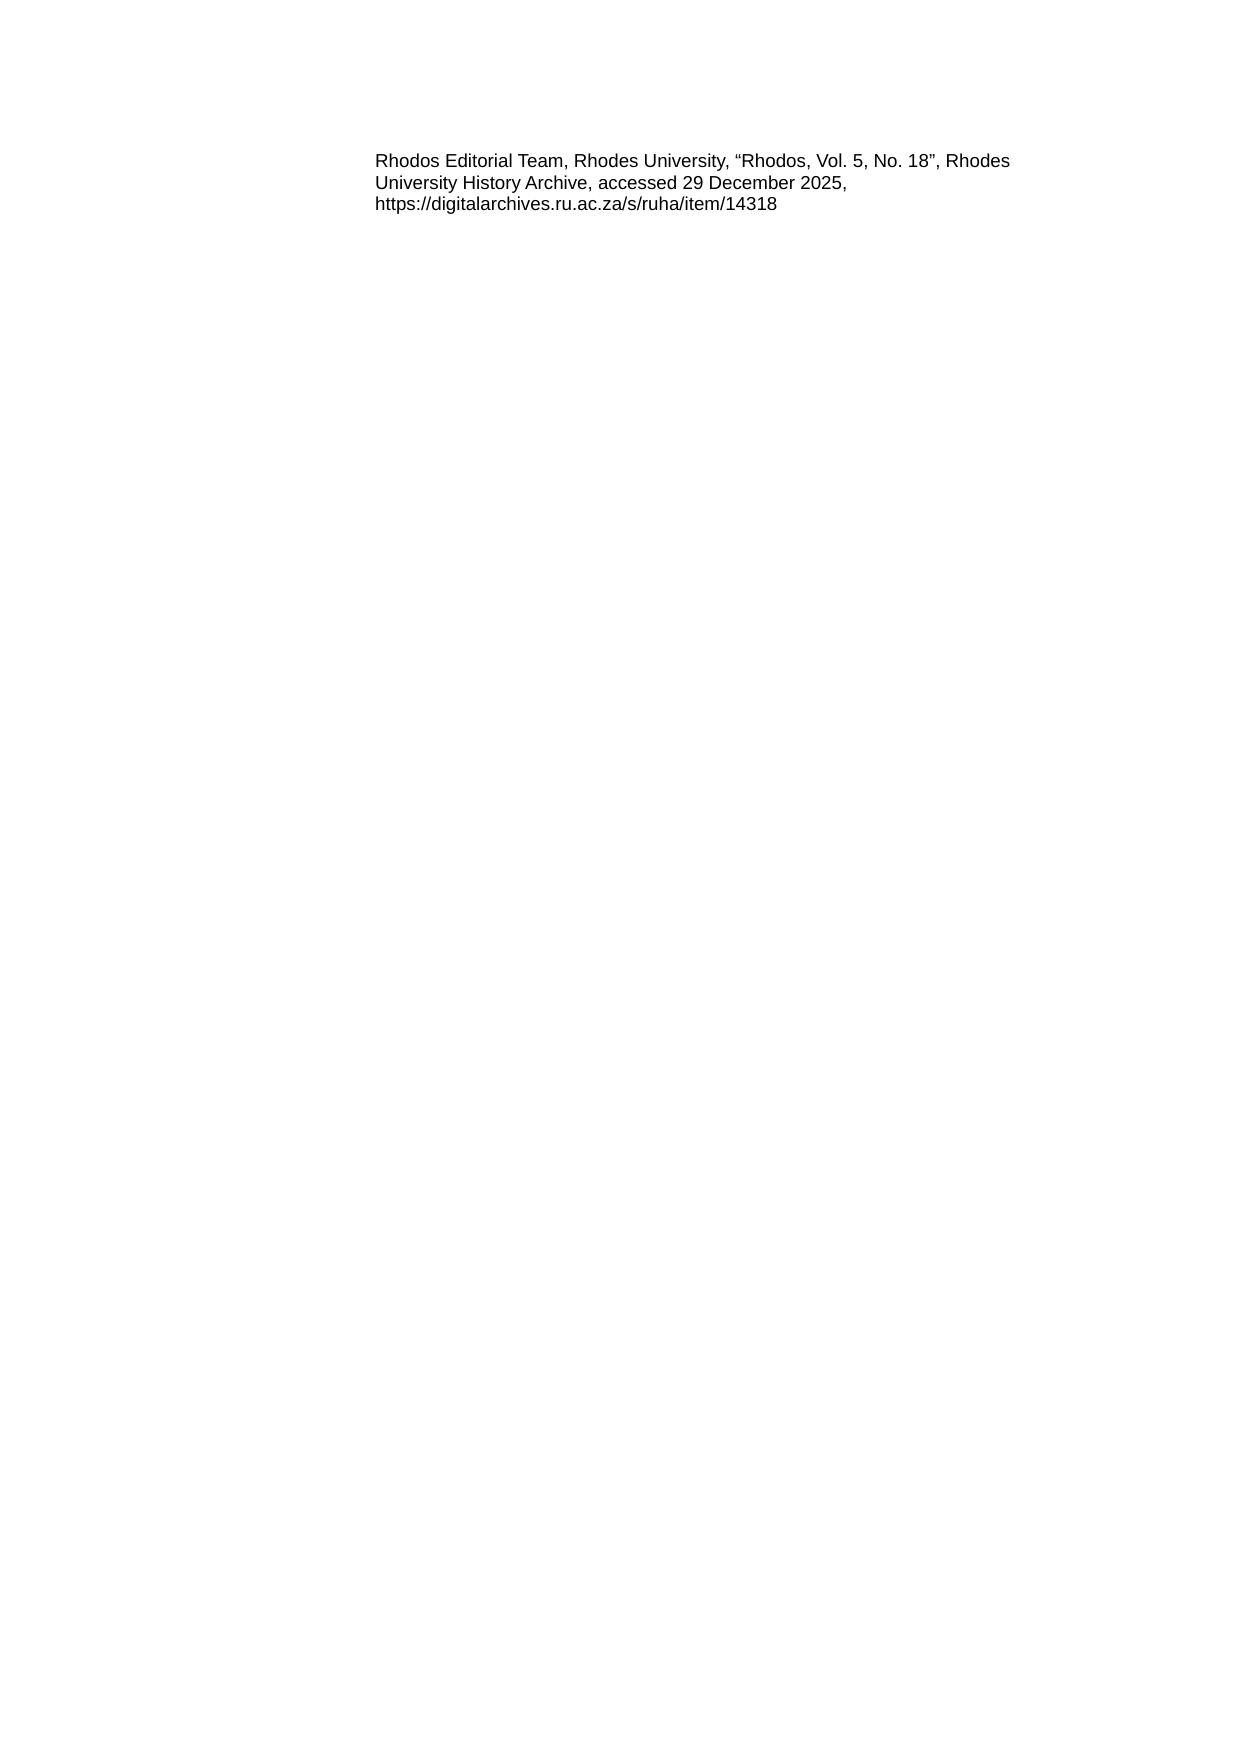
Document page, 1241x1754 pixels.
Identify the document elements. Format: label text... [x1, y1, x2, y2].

text Rhodos Editorial Team, Rhodes University, “Rhodos, Vol. 5, No. 18”, Rhodes University History Archive, accessed 29 December 2025, https://digitalarchives.ru.ac.za/s/ruha/item/14318 [375, 150, 1090, 215]
